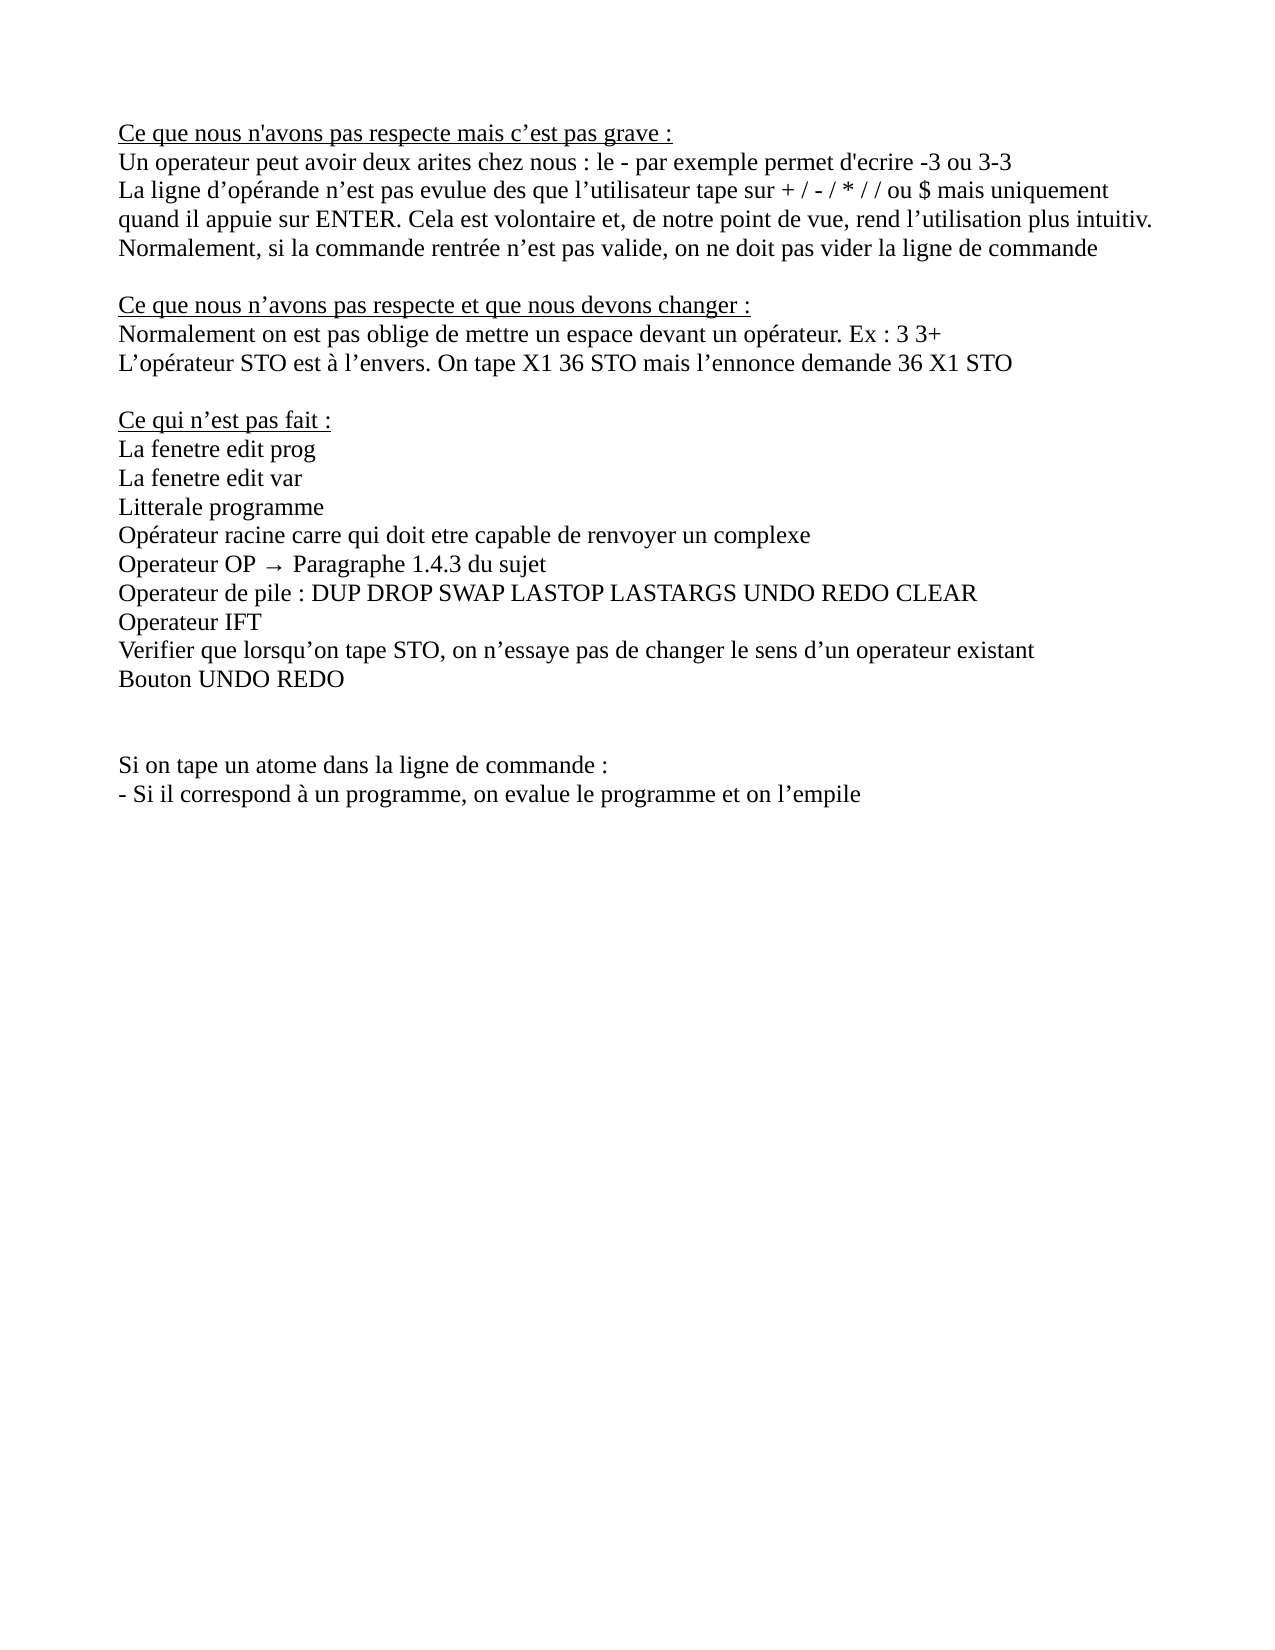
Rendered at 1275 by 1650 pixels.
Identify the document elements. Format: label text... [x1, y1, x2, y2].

text Ce qui n’est pas fait : [118, 406, 1157, 434]
text Operateur OP → Paragraphe 1.4.3 du sujet [118, 549, 1157, 578]
text Opérateur racine carre qui doit etre capable de renvoyer un complexe [118, 521, 1157, 549]
text Litterale programme [118, 492, 1157, 521]
text Operateur IFT [118, 607, 1157, 636]
text Normalement on est pas oblige de mettre un espace devant un opérateur. Ex : 3 3+ [118, 319, 1157, 348]
text Un operateur peut avoir deux arites chez nous : le - par exemple permet d'ecrire -3 ou 3-3 [118, 147, 1157, 176]
text La fenetre edit prog [118, 434, 1157, 463]
text Operateur de pile : DUP DROP SWAP LASTOP LASTARGS UNDO REDO CLEAR [118, 578, 1157, 607]
text Ce que nous n'avons pas respecte mais c’est pas grave : [118, 118, 1157, 147]
text La fenetre edit var [118, 463, 1157, 492]
text La ligne d’opérande n’est pas evulue des que l’utilisateur tape sur + / - / * / / ou $ mais uniquement quand il appuie sur ENTER. Cela est volontaire et, de notre point de vue, rend l’utilisation plus intuitiv. [118, 176, 1157, 233]
text Normalement, si la commande rentrée n’est pas valide, on ne doit pas vider la ligne de commande [118, 233, 1157, 262]
text Si on tape un atome dans la ligne de commande : [118, 751, 1157, 779]
text Ce que nous n’avons pas respecte et que nous devons changer : [118, 291, 1157, 319]
text Bouton UNDO REDO [118, 664, 1157, 693]
text L’opérateur STO est à l’envers. On tape X1 36 STO mais l’ennonce demande 36 X1 STO [118, 348, 1157, 377]
text - Si il correspond à un programme, on evalue le programme et on l’empile [118, 779, 1157, 808]
text Verifier que lorsqu’on tape STO, on n’essaye pas de changer le sens d’un operateur existant [118, 636, 1157, 664]
